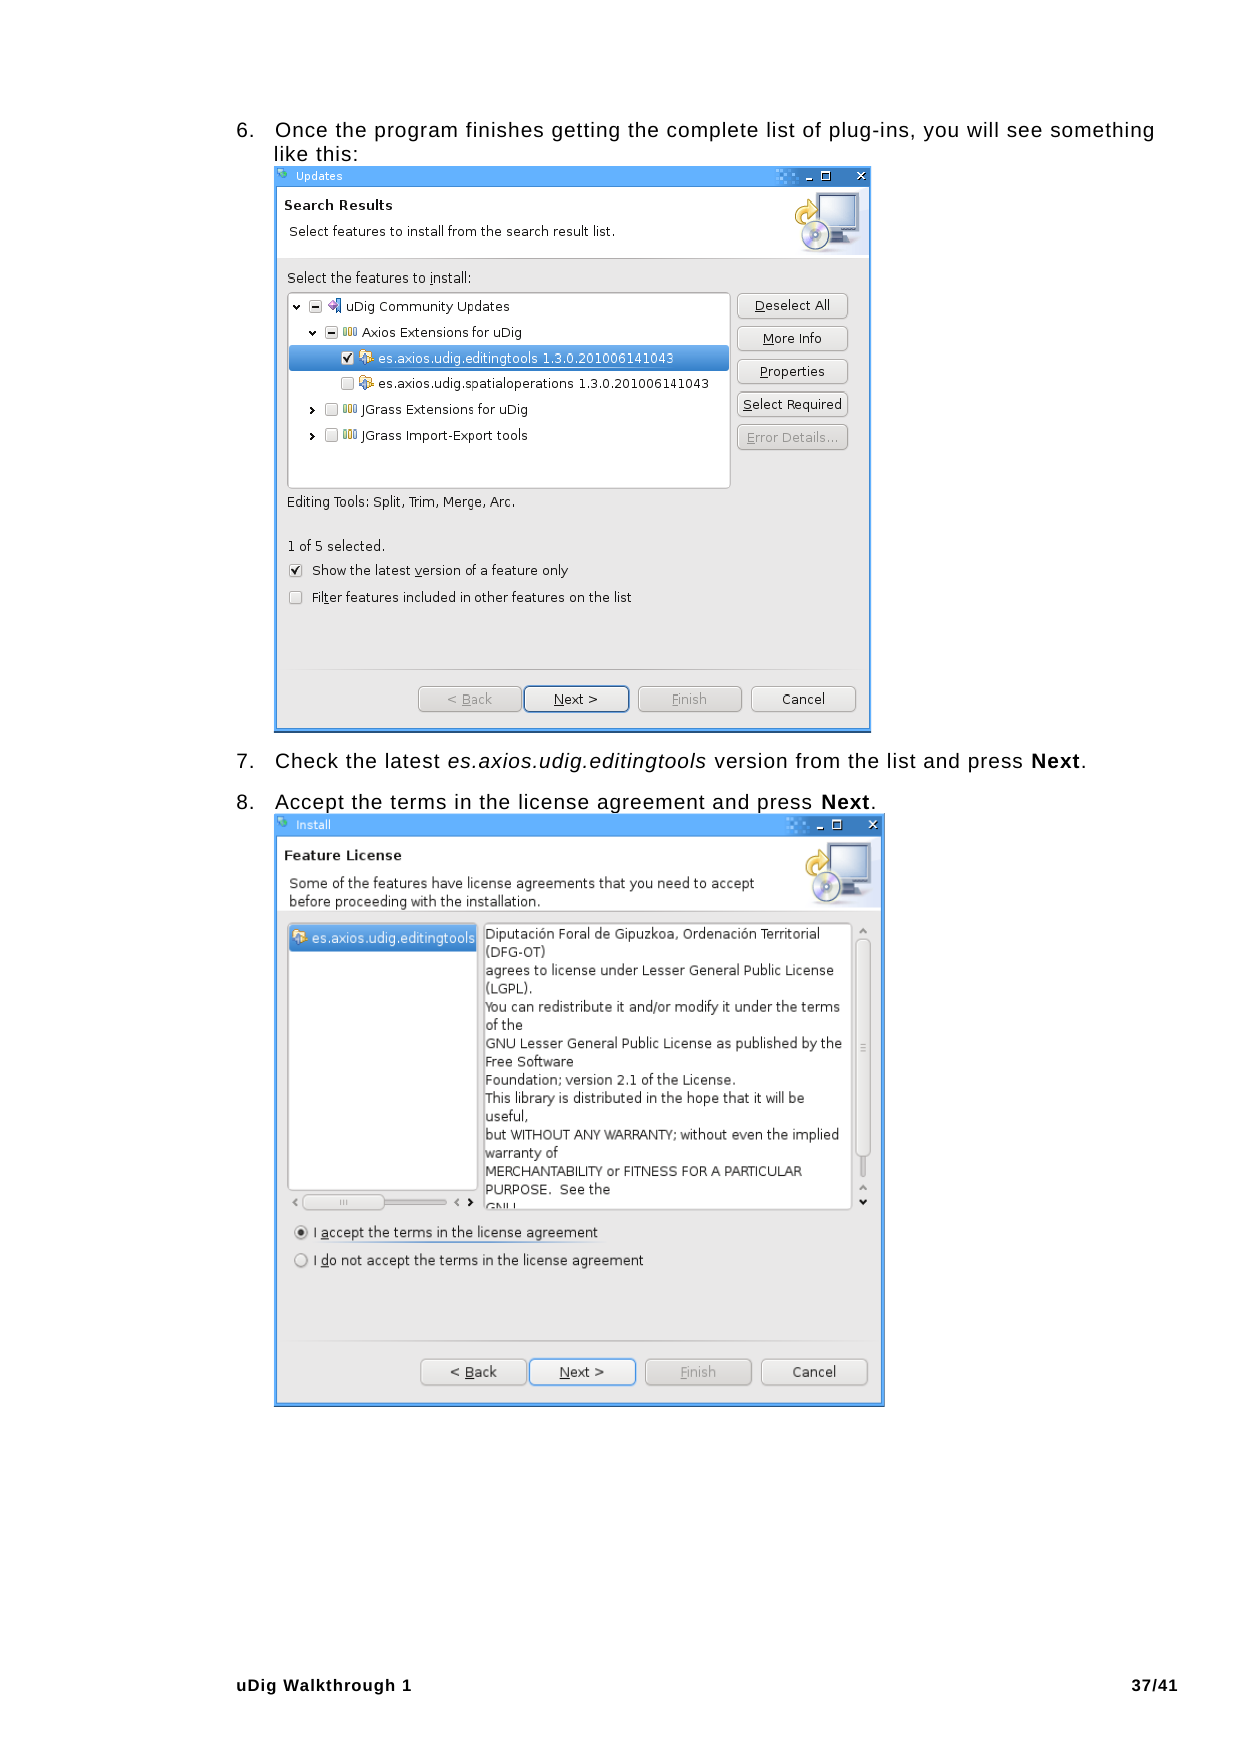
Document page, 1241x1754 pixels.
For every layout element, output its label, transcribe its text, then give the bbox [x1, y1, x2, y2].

list Check the latest es.axios.udig.editingtools version from the list and press Next. [236, 749, 1181, 773]
list Accept the terms in the license agreement and press Next. [236, 790, 1181, 813]
picture [273, 166, 872, 733]
list Once the program finishes getting the complete list of plug-ins, you will see something like this: [236, 118, 1181, 166]
picture [273, 813, 885, 1407]
